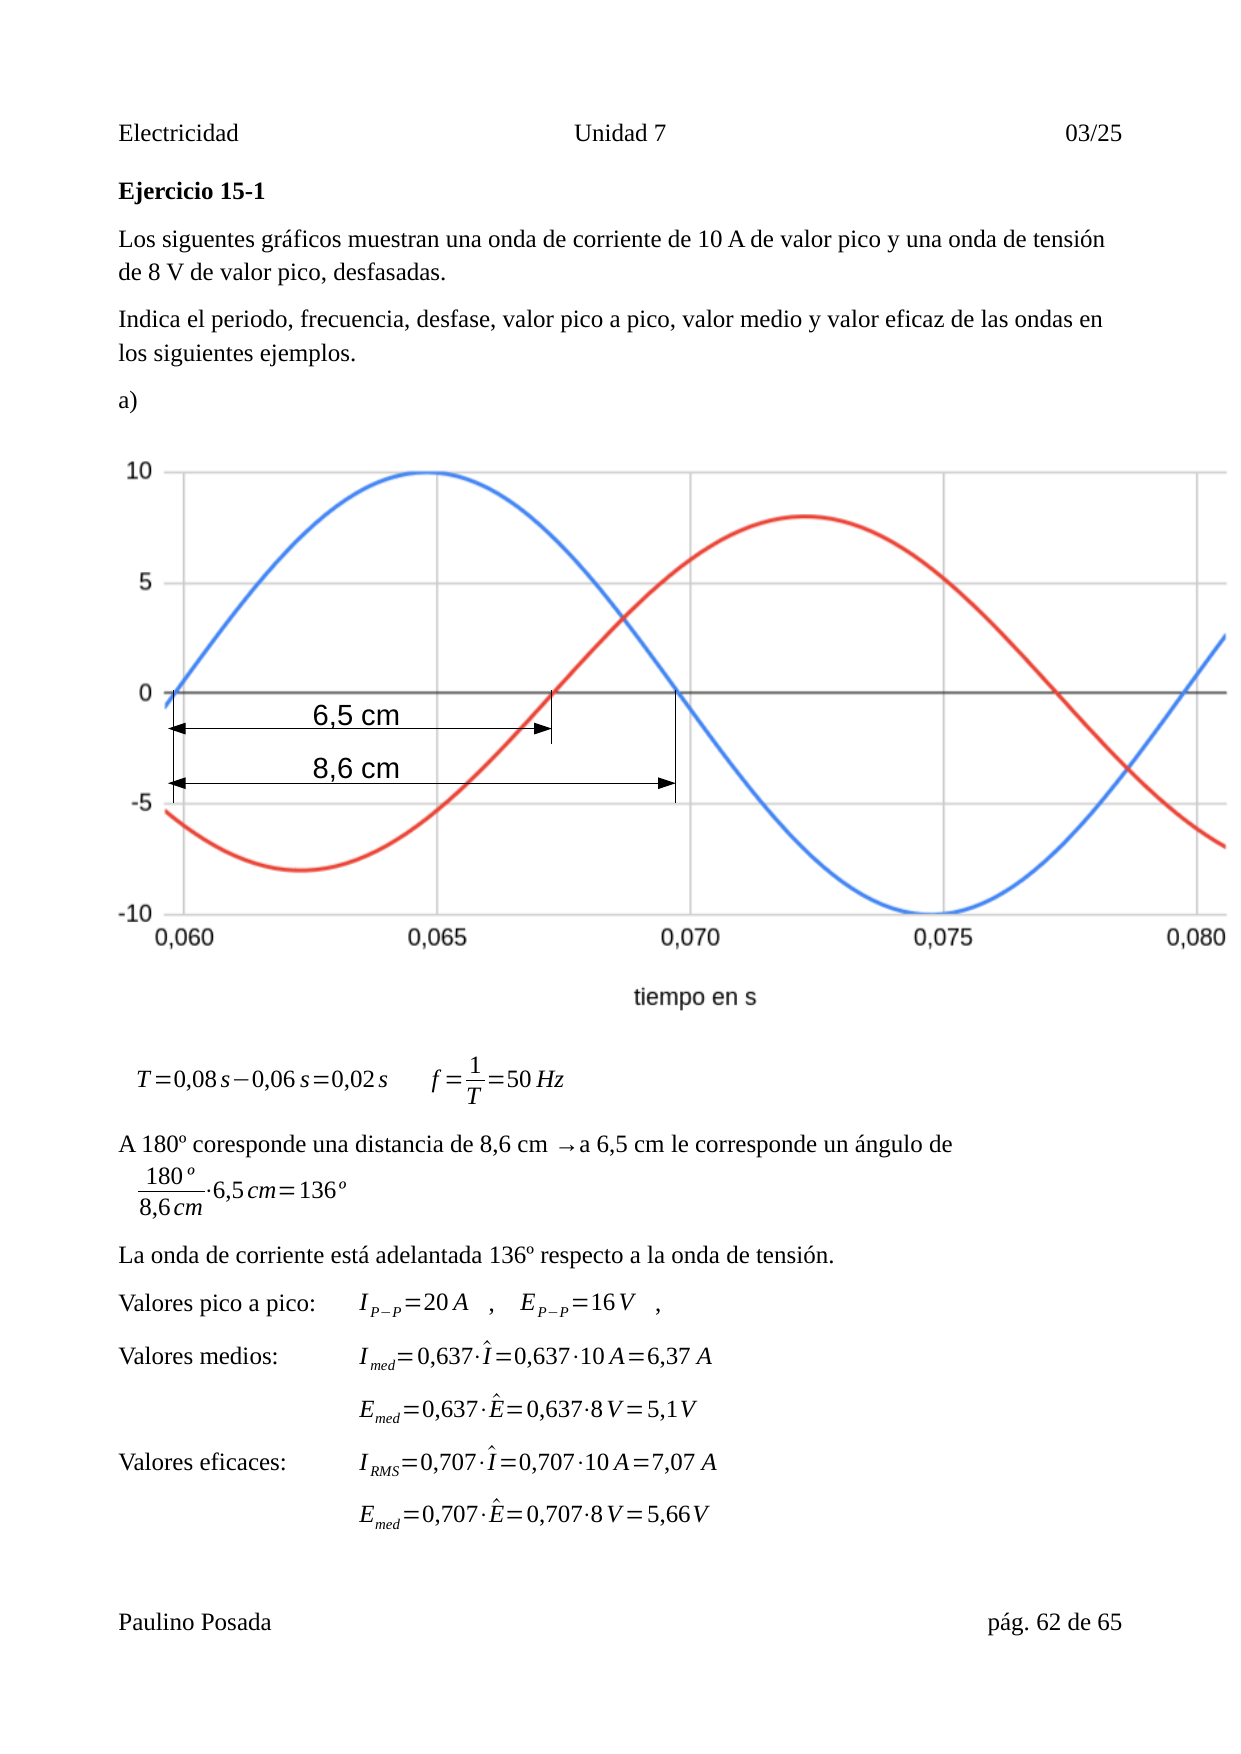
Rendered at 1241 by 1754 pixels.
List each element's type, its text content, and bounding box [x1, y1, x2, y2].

text Valores medios: [118, 1339, 1122, 1373]
text La onda de corriente está adelantada 136º respecto a la onda de tensión. [118, 1240, 1122, 1269]
text Los siguentes gráficos muestran una onda de corriente de 10 A de valor pico y una onda de tensión de 8 V de valor pico, desfasadas. [118, 224, 1122, 286]
text Ejercicio 15-1 [118, 176, 1122, 205]
text A 180º coresponde una distancia de 8,6 cm →a 6,5 cm le corresponde un ángulo de [118, 1129, 1122, 1221]
picture [117, 451, 1241, 1021]
text Valores pico a pico: , , [118, 1288, 1122, 1320]
text a) [118, 385, 1122, 414]
text Indica el periodo, frecuencia, desfase, valor pico a pico, valor medio y valor eficaz de las ondas en los siguientes ejemplos. [118, 304, 1122, 366]
text Valores eficaces: [118, 1445, 1122, 1479]
